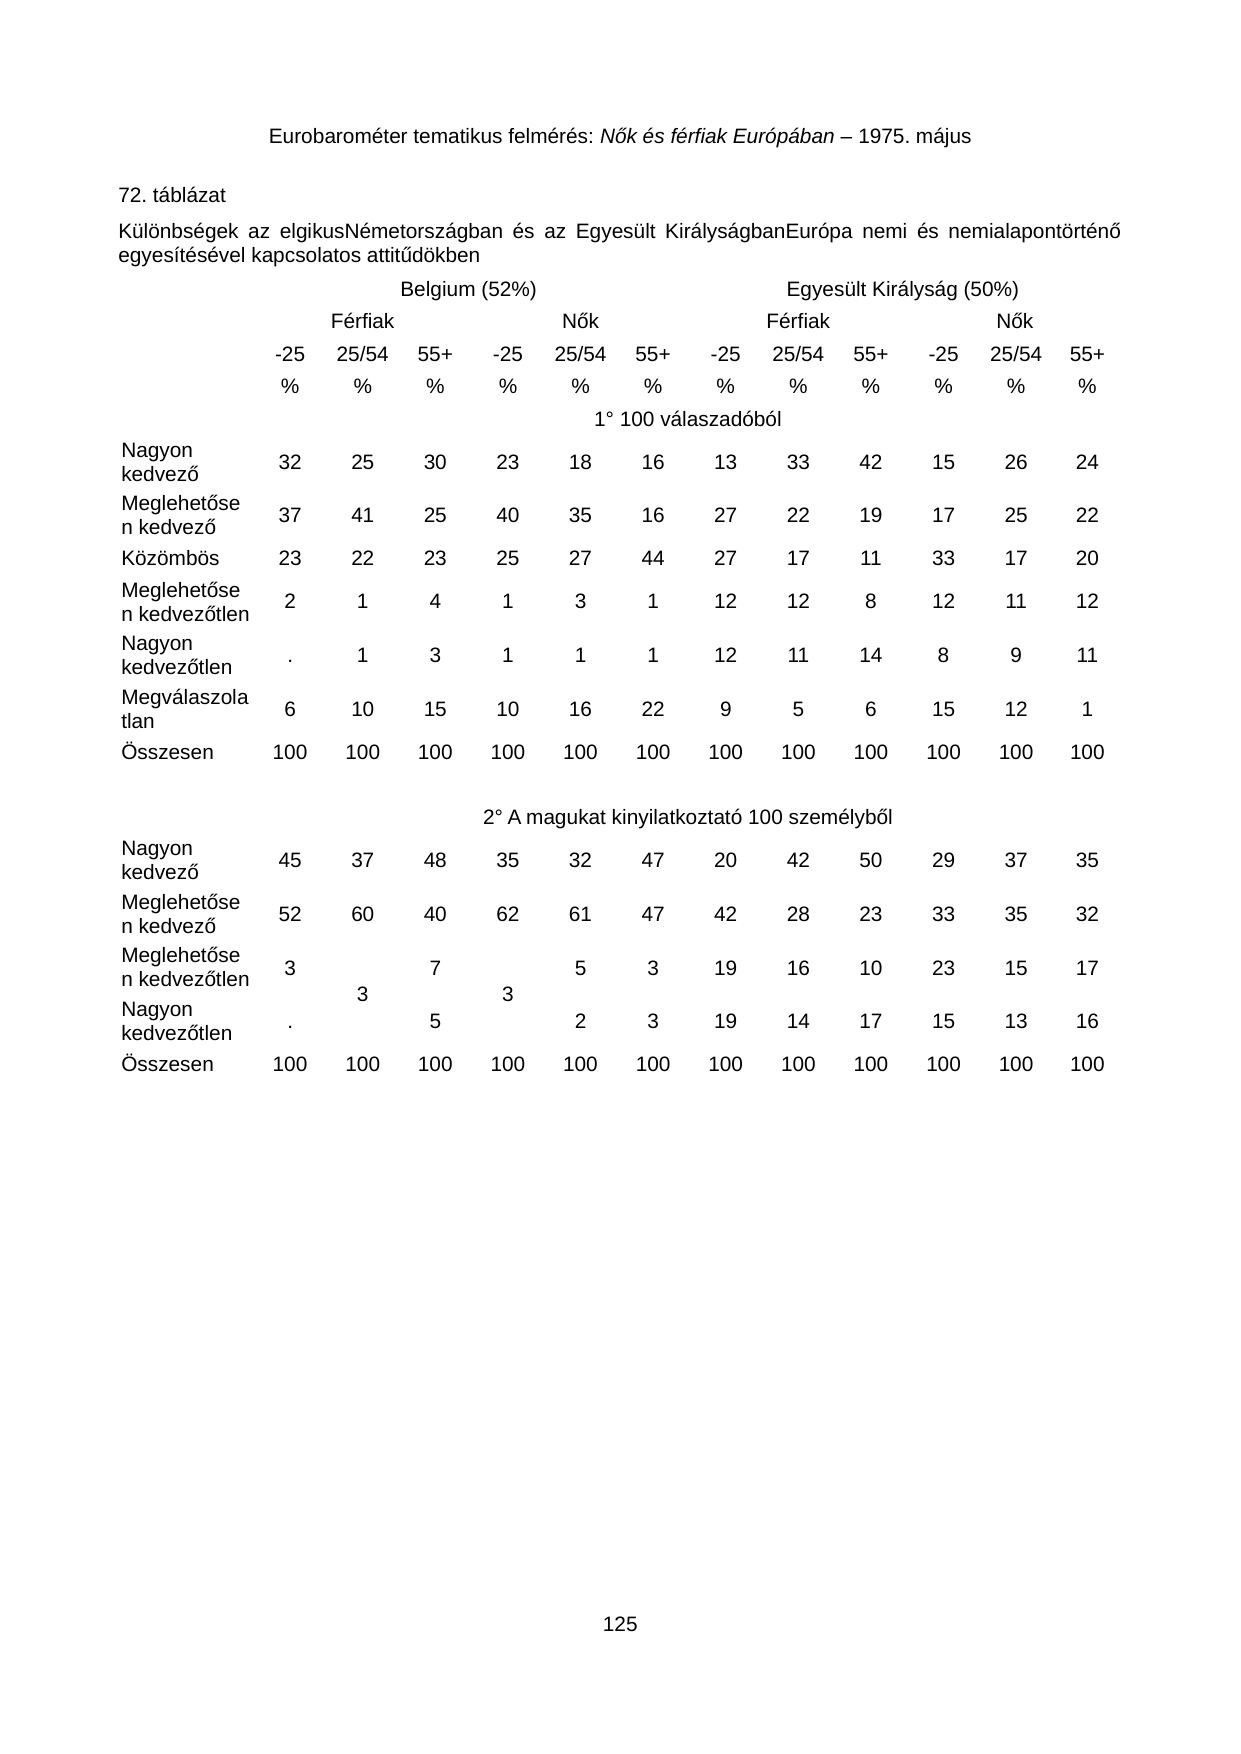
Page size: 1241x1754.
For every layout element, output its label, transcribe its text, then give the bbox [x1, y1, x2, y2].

table_cell 12 [762, 575, 834, 628]
table_cell 25 [326, 435, 399, 488]
table_cell 15 [399, 682, 471, 736]
table_cell [907, 768, 979, 801]
table_cell 33 [762, 435, 834, 488]
table_cell 1 [326, 628, 399, 682]
table_cell 19 [834, 488, 907, 542]
table_cell Meglehetősen kedvezőtlen [118, 575, 253, 628]
table_cell 17 [980, 542, 1052, 574]
table_cell 55+ [834, 338, 907, 370]
table_cell 47 [617, 887, 689, 940]
table_cell % [980, 370, 1052, 402]
table_cell 100 [617, 1048, 689, 1080]
table_cell 2 [544, 994, 617, 1048]
table_cell 40 [471, 488, 544, 542]
table_cell 100 [254, 1048, 326, 1080]
table_cell 1 [617, 628, 689, 682]
table_cell Megválaszolatlan [118, 682, 253, 736]
table_cell 2° A magukat kinyilatkoztató 100 személyből [254, 801, 1122, 833]
table_cell 22 [326, 542, 399, 574]
table_cell 41 [326, 488, 399, 542]
table_cell 42 [762, 833, 834, 887]
table_cell [1052, 768, 1122, 801]
table_cell 23 [399, 542, 471, 574]
table_cell [544, 768, 617, 801]
table_cell 100 [907, 1048, 979, 1080]
table_cell 11 [1052, 628, 1122, 682]
table_header Egyesült Királyság (50%) [689, 273, 1122, 305]
table_cell 100 [617, 736, 689, 768]
table_cell 12 [1052, 575, 1122, 628]
table_cell 1° 100 válaszadóból [254, 402, 1122, 434]
table_cell % [689, 370, 762, 402]
table_cell 13 [980, 994, 1052, 1048]
table_cell 100 [834, 1048, 907, 1080]
table_cell [326, 768, 399, 801]
table_cell % [544, 370, 617, 402]
table_cell Meglehetősen kedvező [118, 488, 253, 542]
table_cell 100 [544, 1048, 617, 1080]
table_cell [254, 768, 326, 801]
table_cell % [399, 370, 471, 402]
table_cell Nők [907, 305, 1122, 337]
table_cell 8 [907, 628, 979, 682]
table_cell -25 [689, 338, 762, 370]
table_cell 10 [471, 682, 544, 736]
table_cell 5 [399, 994, 471, 1048]
table_cell Összesen [118, 1048, 253, 1080]
table_cell % [834, 370, 907, 402]
table_header [118, 273, 253, 305]
table_cell % [471, 370, 544, 402]
table_cell 52 [254, 887, 326, 940]
table_cell 11 [980, 575, 1052, 628]
table_cell 12 [980, 682, 1052, 736]
table_cell 62 [471, 887, 544, 940]
table_cell 25/54 [326, 338, 399, 370]
table_cell 37 [326, 833, 399, 887]
table_cell 15 [980, 940, 1052, 994]
table_cell 100 [399, 736, 471, 768]
table_cell Közömbös [118, 542, 253, 574]
table_cell 6 [254, 682, 326, 736]
table_cell 100 [1052, 1048, 1122, 1080]
table_cell 5 [544, 940, 617, 994]
table_cell 35 [544, 488, 617, 542]
table_cell 42 [834, 435, 907, 488]
table_cell [118, 370, 253, 402]
table_cell 100 [471, 736, 544, 768]
table_cell 48 [399, 833, 471, 887]
table_cell 25 [471, 542, 544, 574]
table_cell 19 [689, 940, 762, 994]
table_cell 55+ [399, 338, 471, 370]
table_cell [118, 338, 253, 370]
table_cell [118, 801, 253, 833]
table_cell 25 [980, 488, 1052, 542]
table_cell -25 [254, 338, 326, 370]
table_cell 23 [471, 435, 544, 488]
table_cell 1 [471, 575, 544, 628]
text 72. táblázat [118, 183, 1122, 207]
table_cell [399, 768, 471, 801]
table_cell 25/54 [762, 338, 834, 370]
table_cell 20 [1052, 542, 1122, 574]
table_cell Férfiak [254, 305, 471, 337]
table_cell 60 [326, 887, 399, 940]
table_cell 30 [399, 435, 471, 488]
table_cell 13 [689, 435, 762, 488]
table_cell 100 [471, 1048, 544, 1080]
table_cell 14 [762, 994, 834, 1048]
table_cell Összesen [118, 736, 253, 768]
table_cell 100 [834, 736, 907, 768]
table_cell 1 [471, 628, 544, 682]
table_cell 27 [689, 542, 762, 574]
table_cell -25 [907, 338, 979, 370]
table_cell 23 [254, 542, 326, 574]
table_cell [617, 768, 689, 801]
table_cell 17 [1052, 940, 1122, 994]
table_cell Nagyon kedvezőtlen [118, 994, 253, 1048]
table_cell 12 [689, 575, 762, 628]
table_cell Férfiak [689, 305, 907, 337]
table_cell 15 [907, 682, 979, 736]
table_cell Nagyon kedvező [118, 833, 253, 887]
table_cell 10 [834, 940, 907, 994]
table_cell 22 [1052, 488, 1122, 542]
table_cell 22 [617, 682, 689, 736]
table_cell % [907, 370, 979, 402]
table_cell 100 [762, 736, 834, 768]
table_cell 100 [689, 1048, 762, 1080]
table_cell [471, 768, 544, 801]
table_cell 25/54 [980, 338, 1052, 370]
table_cell 35 [471, 833, 544, 887]
table_cell 100 [762, 1048, 834, 1080]
table_cell Meglehetősen kedvező [118, 887, 253, 940]
table_cell 100 [326, 736, 399, 768]
table_cell 17 [907, 488, 979, 542]
table_cell 47 [617, 833, 689, 887]
table_cell 20 [689, 833, 762, 887]
text Különbségek az elgikusNémetországban és az Egyesült KirályságbanEurópa nemi és nemialapontörténő egyesítésével kapcsolatos attitűdökben [118, 219, 1122, 267]
table_cell 32 [1052, 887, 1122, 940]
table_cell 18 [544, 435, 617, 488]
table_cell 17 [834, 994, 907, 1048]
table_cell 7 [399, 940, 471, 994]
table_cell 6 [834, 682, 907, 736]
table_cell 3 [326, 940, 399, 1048]
table_cell -25 [471, 338, 544, 370]
table_cell 15 [907, 435, 979, 488]
table_cell . [254, 628, 326, 682]
table_cell 16 [617, 488, 689, 542]
table_cell 100 [907, 736, 979, 768]
table_cell [118, 768, 253, 801]
table_cell 3 [399, 628, 471, 682]
table_cell 16 [544, 682, 617, 736]
table_cell 37 [254, 488, 326, 542]
table_cell % [326, 370, 399, 402]
table_cell 5 [762, 682, 834, 736]
table_cell Nagyon kedvezőtlen [118, 628, 253, 682]
table_cell 61 [544, 887, 617, 940]
table_cell 100 [254, 736, 326, 768]
table_cell Meglehetősen kedvezőtlen [118, 940, 253, 994]
table_cell 11 [834, 542, 907, 574]
table_cell [118, 402, 253, 434]
table_cell 24 [1052, 435, 1122, 488]
table_cell 8 [834, 575, 907, 628]
table_cell 14 [834, 628, 907, 682]
table_cell 45 [254, 833, 326, 887]
table_cell % [617, 370, 689, 402]
table_cell 1 [1052, 682, 1122, 736]
table_cell 3 [617, 994, 689, 1048]
table_cell 32 [544, 833, 617, 887]
table_cell 3 [544, 575, 617, 628]
table_cell 32 [254, 435, 326, 488]
table_cell 29 [907, 833, 979, 887]
table_cell . [254, 994, 326, 1048]
table_cell 16 [762, 940, 834, 994]
table_cell Nők [471, 305, 689, 337]
table_cell 100 [980, 1048, 1052, 1080]
table_cell 3 [617, 940, 689, 994]
table_cell 33 [907, 887, 979, 940]
table_cell 100 [689, 736, 762, 768]
table_cell 3 [471, 940, 544, 1048]
table_cell 33 [907, 542, 979, 574]
table_cell 9 [689, 682, 762, 736]
table_cell 35 [980, 887, 1052, 940]
table_cell 3 [254, 940, 326, 994]
table_cell 12 [689, 628, 762, 682]
table_cell 10 [326, 682, 399, 736]
table_cell 100 [399, 1048, 471, 1080]
table_cell 17 [762, 542, 834, 574]
table_cell 44 [617, 542, 689, 574]
table_cell [689, 768, 762, 801]
table_cell 22 [762, 488, 834, 542]
table_cell 2 [254, 575, 326, 628]
table_cell 1 [326, 575, 399, 628]
table_cell 42 [689, 887, 762, 940]
table_cell 100 [980, 736, 1052, 768]
table_cell 19 [689, 994, 762, 1048]
table_cell 9 [980, 628, 1052, 682]
table_cell 26 [980, 435, 1052, 488]
table_cell 4 [399, 575, 471, 628]
table_cell 27 [689, 488, 762, 542]
table_cell [834, 768, 907, 801]
table_cell 23 [834, 887, 907, 940]
table_cell 27 [544, 542, 617, 574]
table_cell % [1052, 370, 1122, 402]
table_cell 55+ [617, 338, 689, 370]
table_cell 100 [544, 736, 617, 768]
table_cell 100 [326, 1048, 399, 1080]
table_cell 16 [617, 435, 689, 488]
table_cell 28 [762, 887, 834, 940]
table_cell 100 [1052, 736, 1122, 768]
table_cell 16 [1052, 994, 1122, 1048]
table_cell % [762, 370, 834, 402]
table_header Belgium (52%) [254, 273, 689, 305]
table_cell [118, 305, 253, 337]
table_cell 11 [762, 628, 834, 682]
table_cell 40 [399, 887, 471, 940]
table_cell [762, 768, 834, 801]
table_cell 25 [399, 488, 471, 542]
table_cell 1 [544, 628, 617, 682]
table_cell 55+ [1052, 338, 1122, 370]
table_cell 37 [980, 833, 1052, 887]
table_cell 23 [907, 940, 979, 994]
table_cell [980, 768, 1052, 801]
table_cell 12 [907, 575, 979, 628]
table_cell 15 [907, 994, 979, 1048]
table_cell 1 [617, 575, 689, 628]
table_cell % [254, 370, 326, 402]
table_cell 50 [834, 833, 907, 887]
table_cell 35 [1052, 833, 1122, 887]
table_cell 25/54 [544, 338, 617, 370]
table_cell Nagyon kedvező [118, 435, 253, 488]
